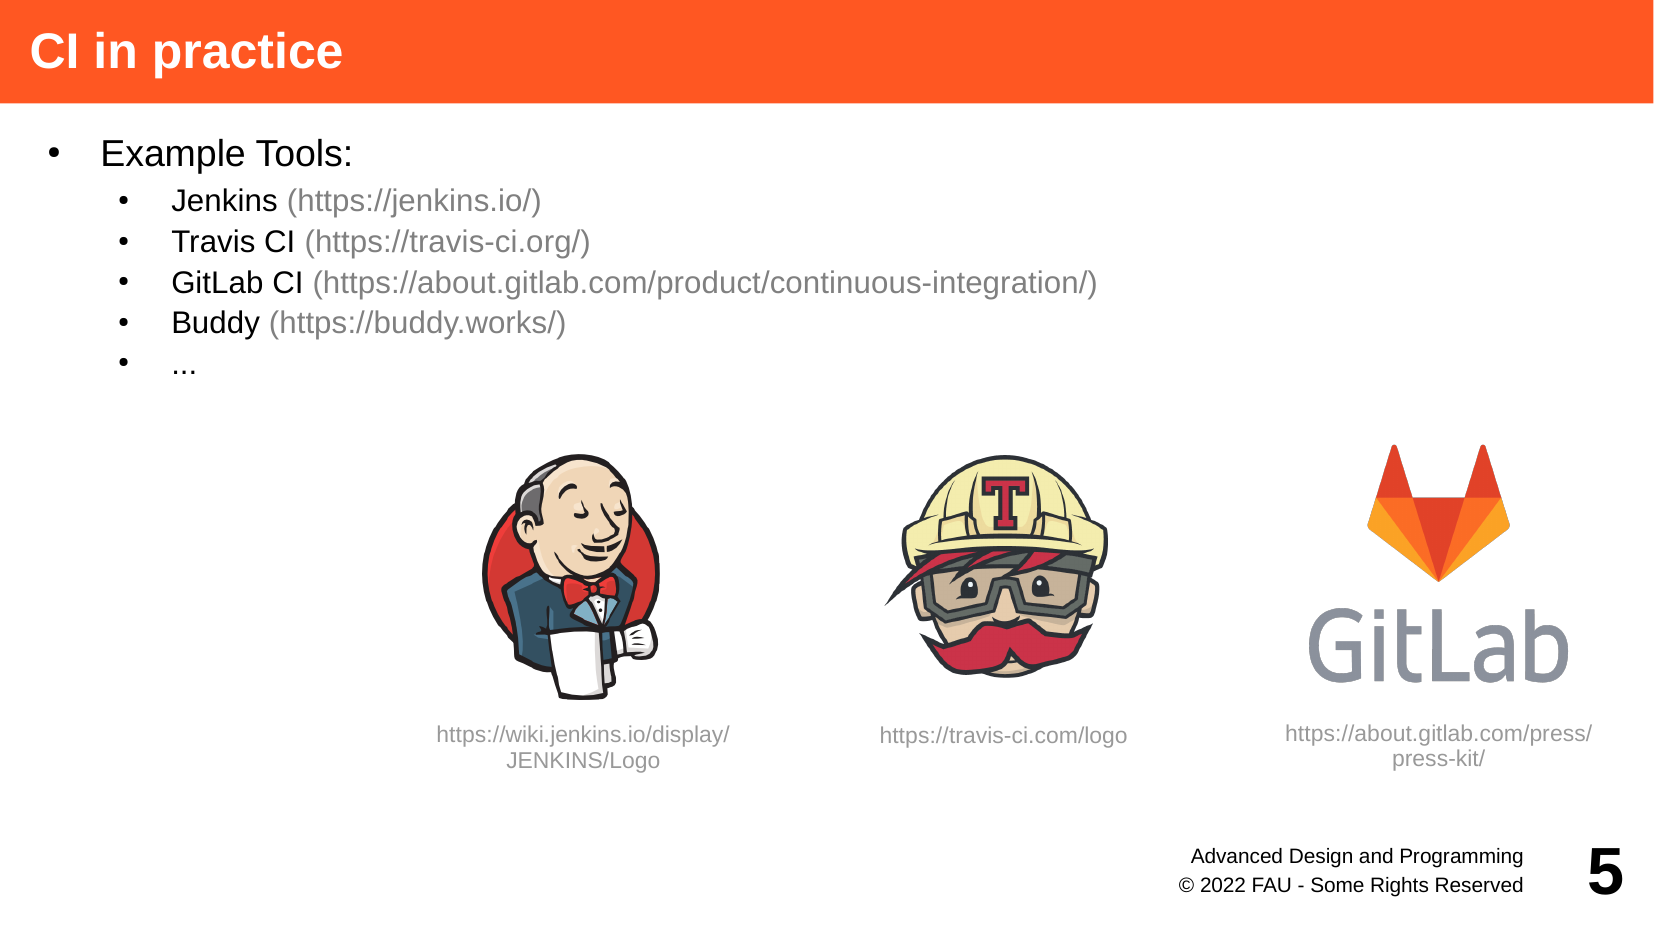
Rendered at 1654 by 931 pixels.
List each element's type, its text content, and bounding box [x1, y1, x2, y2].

text_box https://travis-ci.com/logo [822, 711, 1185, 761]
list Example Tools: Jenkins (https://jenkins.io/) Travis CI (https://travis-ci.org/) GitLab CI (https://about.gitlab.com/product/continuous-integration/) Buddy (https://buddy.works/) ... [29, 132, 1625, 813]
picture [482, 454, 660, 700]
picture [1257, 390, 1620, 708]
text_box https://wiki.jenkins.io/display/JENKINS/Logo [402, 710, 765, 786]
text_box https://about.gitlab.com/press/press-kit/ [1257, 708, 1620, 784]
title CI in practice [0, 0, 1654, 104]
picture [884, 455, 1108, 678]
